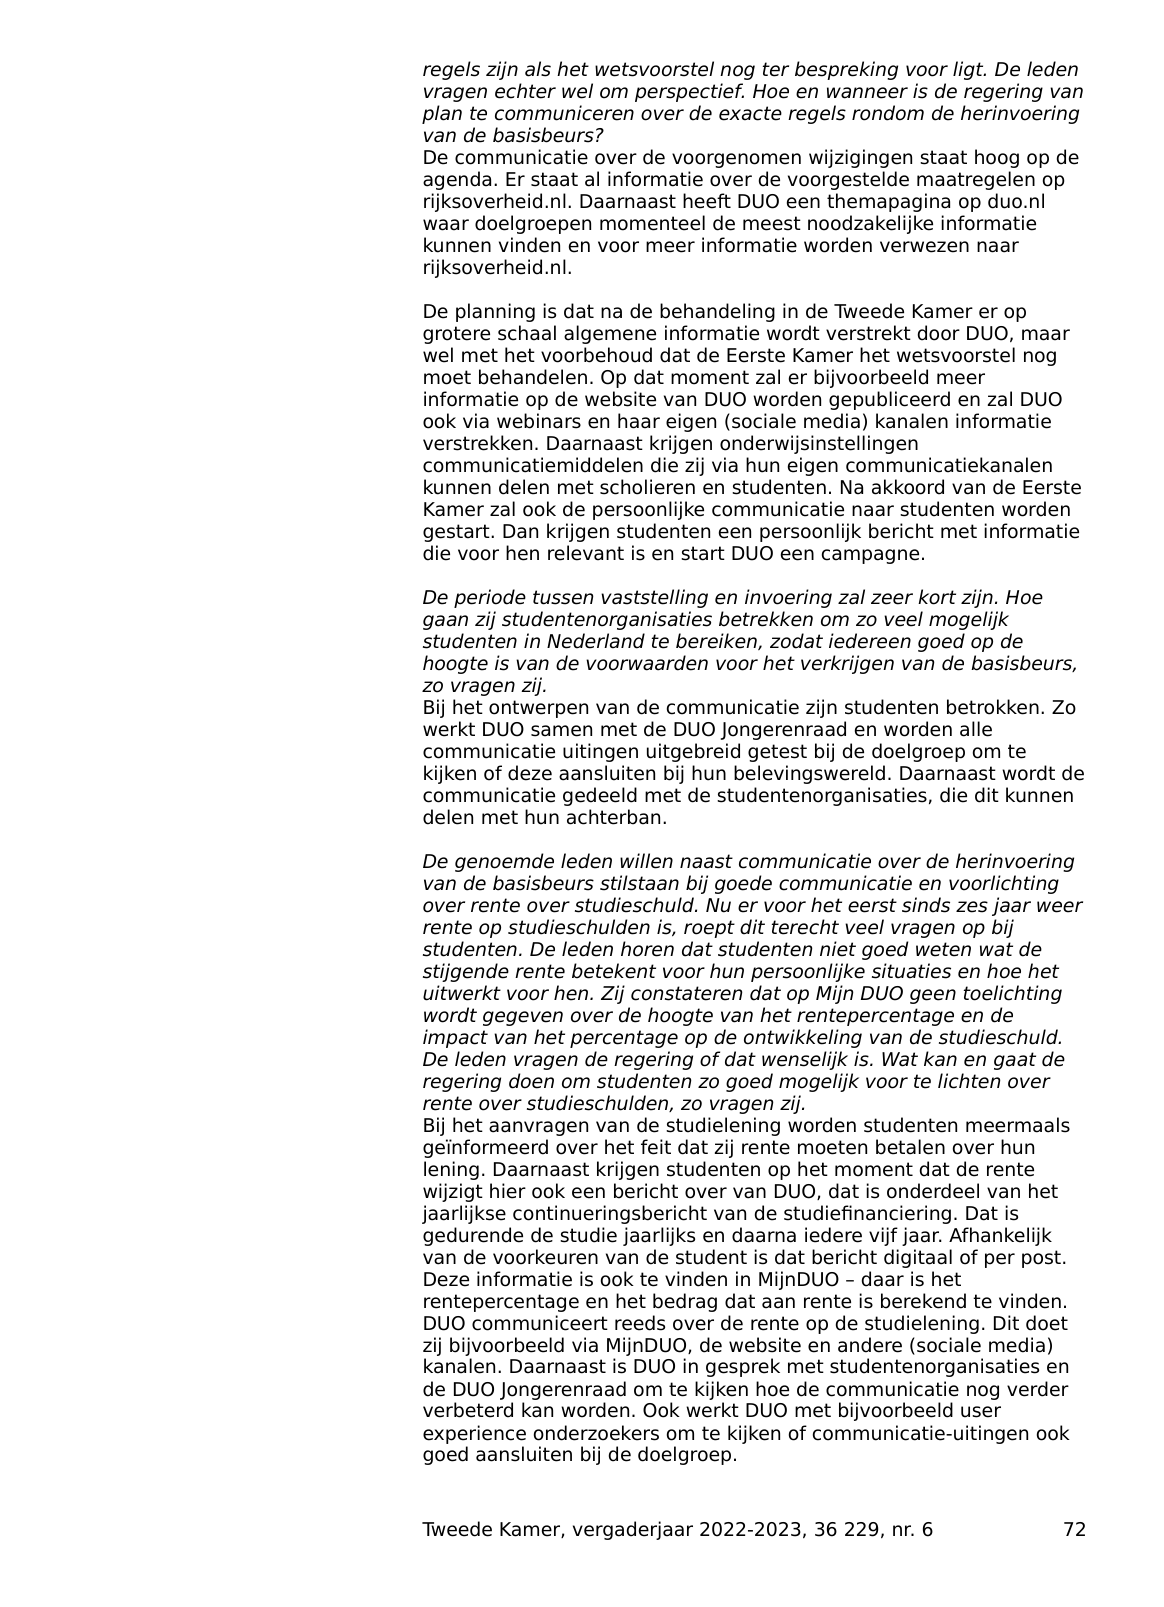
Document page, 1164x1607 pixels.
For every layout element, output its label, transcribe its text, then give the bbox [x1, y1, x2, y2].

text DUO communiceert reeds over de rente op de studielening. Dit doet zij bijvoorbeeld via MijnDUO, de website en andere (sociale media) kanalen. Daarnaast is DUO in gesprek met studentenorganisaties en de DUO Jongerenraad om te kijken hoe de communicatie nog verder verbeterd kan worden. Ook werkt DUO met bijvoorbeeld user experience onderzoekers om te kijken of communicatie-uitingen ook goed aansluiten bij de doelgroep. [422, 1312, 1087, 1466]
text De planning is dat na de behandeling in de Tweede Kamer er op grotere schaal algemene informatie wordt verstrekt door DUO, maar wel met het voorbehoud dat de Eerste Kamer het wetsvoorstel nog moet behandelen. Op dat moment zal er bijvoorbeeld meer informatie op de website van DUO worden gepubliceerd en zal DUO ook via webinars en haar eigen (sociale media) kanalen informatie verstrekken. Daarnaast krijgen onderwijsinstellingen communicatiemiddelen die zij via hun eigen communicatiekanalen kunnen delen met scholieren en studenten. Na akkoord van de Eerste Kamer zal ook de persoonlijke communicatie naar studenten worden gestart. Dan krijgen studenten een persoonlijk bericht met informatie die voor hen relevant is en start DUO een campagne. [422, 301, 1087, 565]
text De periode tussen vaststelling en invoering zal zeer kort zijn. Hoe gaan zij studentenorganisaties betrekken om zo veel mogelijk studenten in Nederland te bereiken, zodat iedereen goed op de hoogte is van de voorwaarden voor het verkrijgen van de basisbeurs, zo vragen zij. [422, 587, 1087, 697]
text Bij het ontwerpen van de communicatie zijn studenten betrokken. Zo werkt DUO samen met de DUO Jongerenraad en worden alle communicatie uitingen uitgebreid getest bij de doelgroep om te kijken of deze aansluiten bij hun belevingswereld. Daarnaast wordt de communicatie gedeeld met de studentenorganisaties, die dit kunnen delen met hun achterban. [422, 697, 1087, 829]
text regels zijn als het wetsvoorstel nog ter bespreking voor ligt. De leden vragen echter wel om perspectief. Hoe en wanneer is de regering van plan te communiceren over de exacte regels rondom de herinvoering van de basisbeurs? [422, 59, 1087, 147]
text Bij het aanvragen van de studielening worden studenten meermaals geïnformeerd over het feit dat zij rente moeten betalen over hun lening. Daarnaast krijgen studenten op het moment dat de rente wijzigt hier ook een bericht over van DUO, dat is onderdeel van het jaarlijkse continueringsbericht van de studiefinanciering. Dat is gedurende de studie jaarlijks en daarna iedere vijf jaar. Afhankelijk van de voorkeuren van de student is dat bericht digitaal of per post. Deze informatie is ook te vinden in MijnDUO – daar is het rentepercentage en het bedrag dat aan rente is berekend te vinden. [422, 1115, 1087, 1312]
text De communicatie over de voorgenomen wijzigingen staat hoog op de agenda. Er staat al informatie over de voorgestelde maatregelen op rijksoverheid.nl. Daarnaast heeft DUO een themapagina op duo.nl waar doelgroepen momenteel de meest noodzakelijke informatie kunnen vinden en voor meer informatie worden verwezen naar rijksoverheid.nl. [422, 147, 1087, 279]
text De genoemde leden willen naast communicatie over de herinvoering van de basisbeurs stilstaan bij goede communicatie en voorlichting over rente over studieschuld. Nu er voor het eerst sinds zes jaar weer rente op studieschulden is, roept dit terecht veel vragen op bij studenten. De leden horen dat studenten niet goed weten wat de stijgende rente betekent voor hun persoonlijke situaties en hoe het uitwerkt voor hen. Zij constateren dat op Mijn DUO geen toelichting wordt gegeven over de hoogte van het rentepercentage en de impact van het percentage op de ontwikkeling van de studieschuld. De leden vragen de regering of dat wenselijk is. Wat kan en gaat de regering doen om studenten zo goed mogelijk voor te lichten over rente over studieschulden, zo vragen zij. [422, 851, 1087, 1115]
